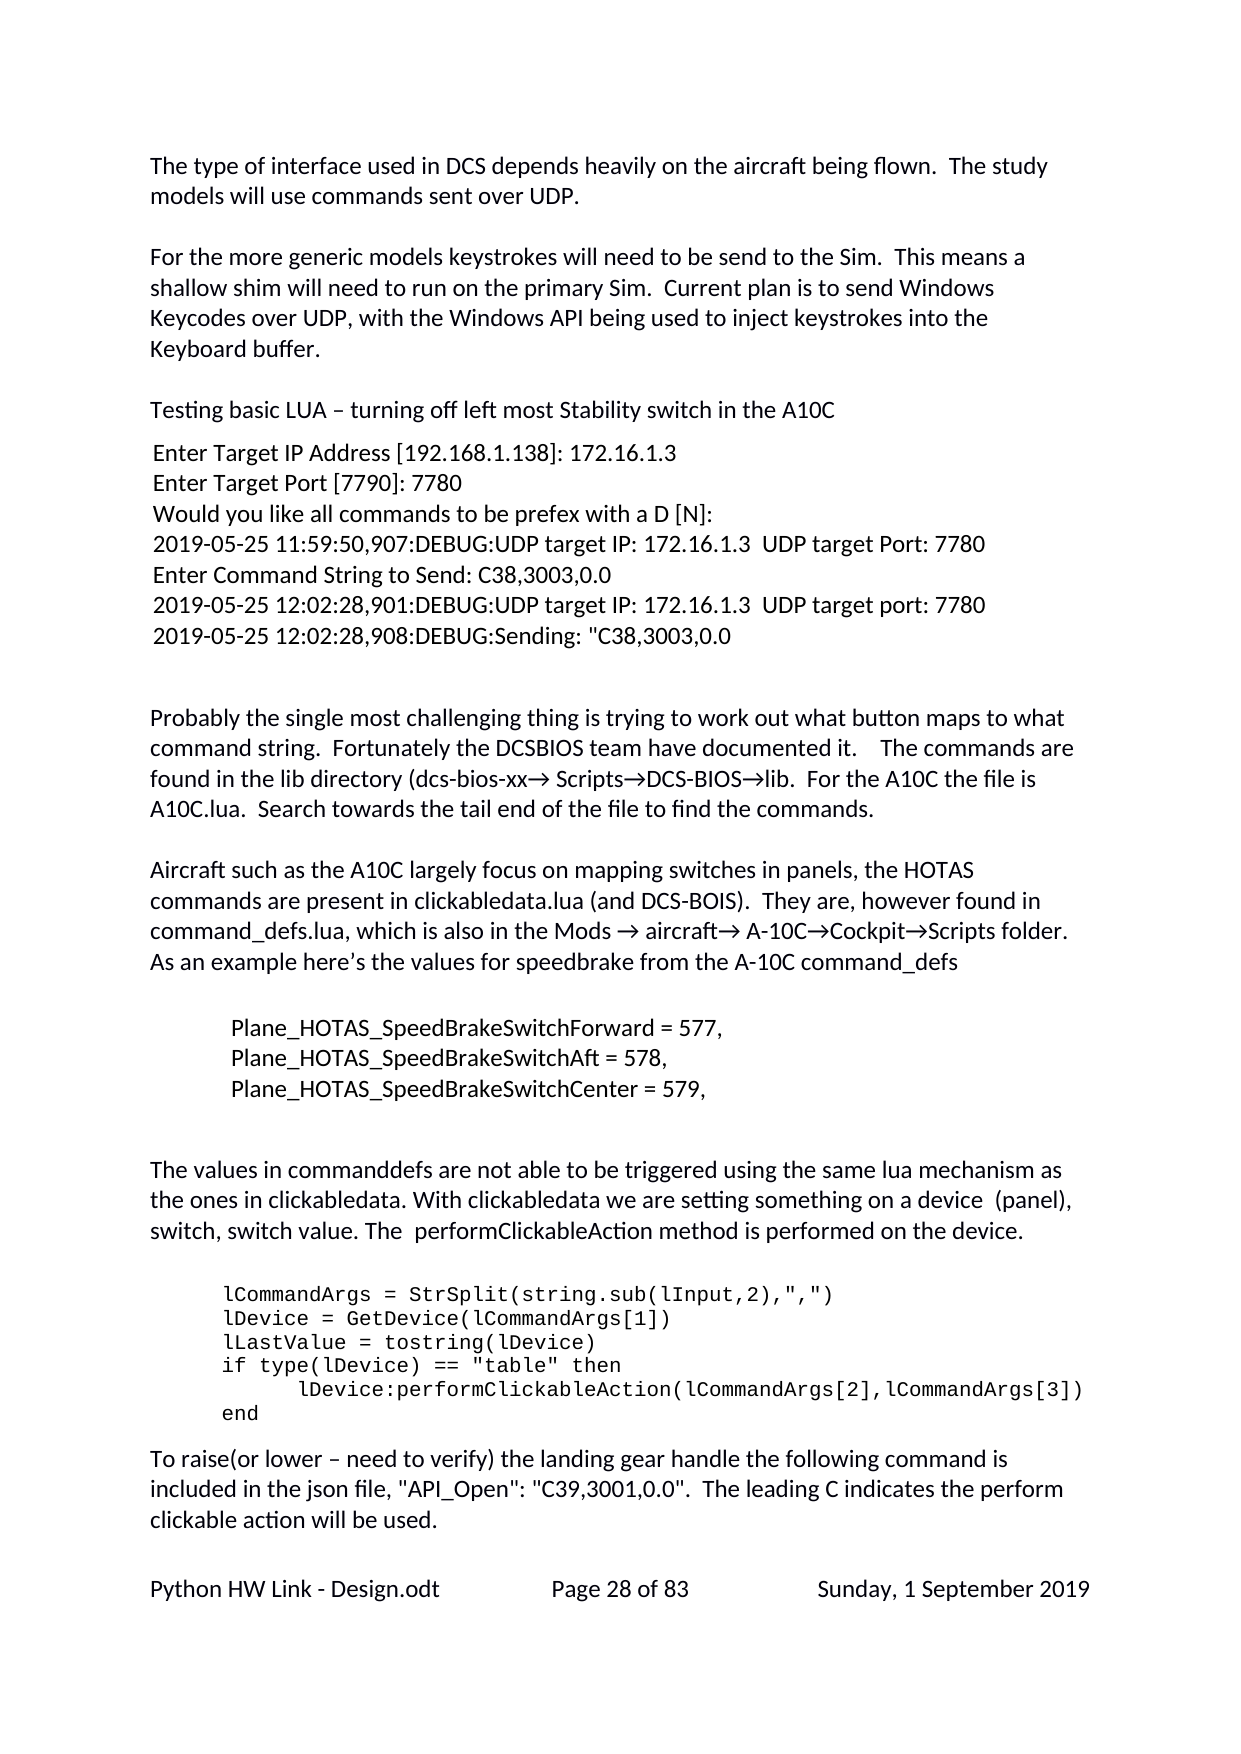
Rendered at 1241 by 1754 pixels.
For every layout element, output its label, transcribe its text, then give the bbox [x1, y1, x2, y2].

text The type of interface used in DCS depends heavily on the aircraft being flown. The study models will use commands sent over UDP. [150, 150, 1090, 211]
text Testing basic LUA – turning off left most Stability switch in the A10C [150, 394, 1090, 425]
text Probably the single most challenging thing is trying to work out what button maps to what command string. Fortunately the DCSBIOS team have documented it. The commands are found in the lib directory (dcs-bios-xx→ Scripts→DCS-BIOS→lib. For the A10C the file is A10C.lua. Search towards the tail end of the file to find the commands. [150, 702, 1090, 824]
text For the more generic models keystrokes will need to be send to the Sim. This means a shallow shim will need to run on the primary Sim. Current plan is to send Windows Keycodes over UDP, with the Windows API being used to inject keystrokes into the Keyboard buffer. [150, 242, 1090, 364]
text The values in commanddefs are not able to be triggered using the same lua mechanism as the ones in clickabledata. With clickabledata we are setting something on a device (panel), switch, switch value. The performClickableAction method is performed on the device. [150, 1154, 1090, 1246]
text To raise(or lower – need to verify) the landing gear handle the following command is included in the json file, "API_Open": "C39,3001,0.0". The leading C indicates the perform clickable action will be used. [150, 1276, 1090, 1534]
text Aircraft such as the A10C largely focus on mapping switches in panels, the HOTAS commands are present in clickabledata.lua (and DCS-BOIS). They are, however found in command_defs.lua, which is also in the Mods → aircraft→ A-10C→Cockpit→Scripts folder. As an example here’s the values for speedbrake from the A-10C command_defs [150, 854, 1090, 976]
